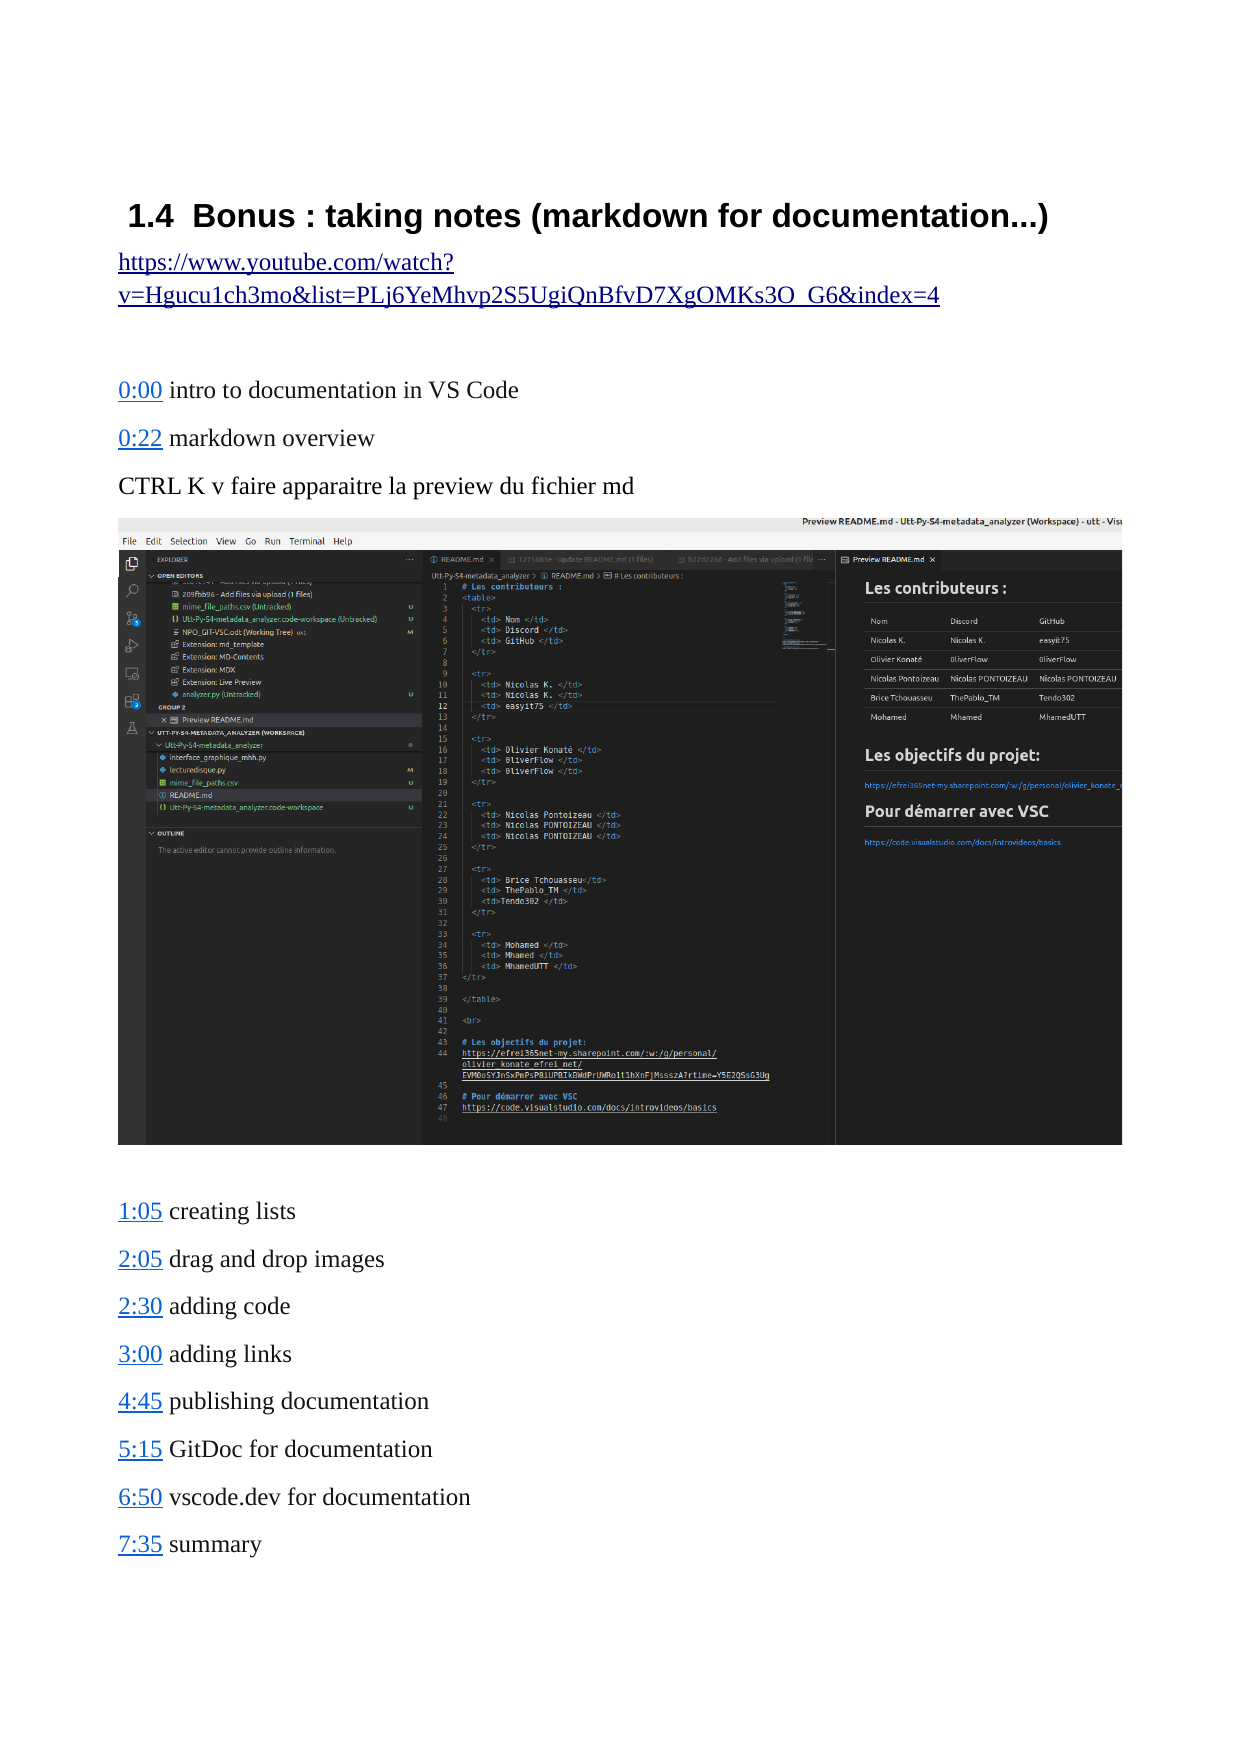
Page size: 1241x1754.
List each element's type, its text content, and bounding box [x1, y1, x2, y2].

text 6:50 vscode.dev for documentation [118, 1482, 1122, 1510]
text 3:00 adding links [118, 1339, 1122, 1368]
text 5:15 GitDoc for documentation [118, 1434, 1122, 1463]
text CTRL K v faire apparaitre la preview du fichier md [118, 471, 1122, 499]
text 4:45 publishing documentation [118, 1386, 1122, 1415]
text 7:35 summary [118, 1529, 1122, 1558]
text 0:00 intro to documentation in VS Code [118, 376, 1122, 404]
text 2:30 adding code [118, 1291, 1122, 1320]
text 2:05 drag and drop images [118, 1244, 1122, 1272]
text 0:22 markdown overview [118, 423, 1122, 452]
picture [118, 518, 1123, 1145]
subtitle Bonus : taking notes (markdown for documentation...) [118, 196, 1122, 235]
text https://www.youtube.com/watch?v=Hgucu1ch3mo&list=PLj6YeMhvp2S5UgiQnBfvD7XgOMKs3O_G6&index=4 [118, 247, 1122, 309]
text 1:05 creating lists [118, 1196, 1122, 1225]
